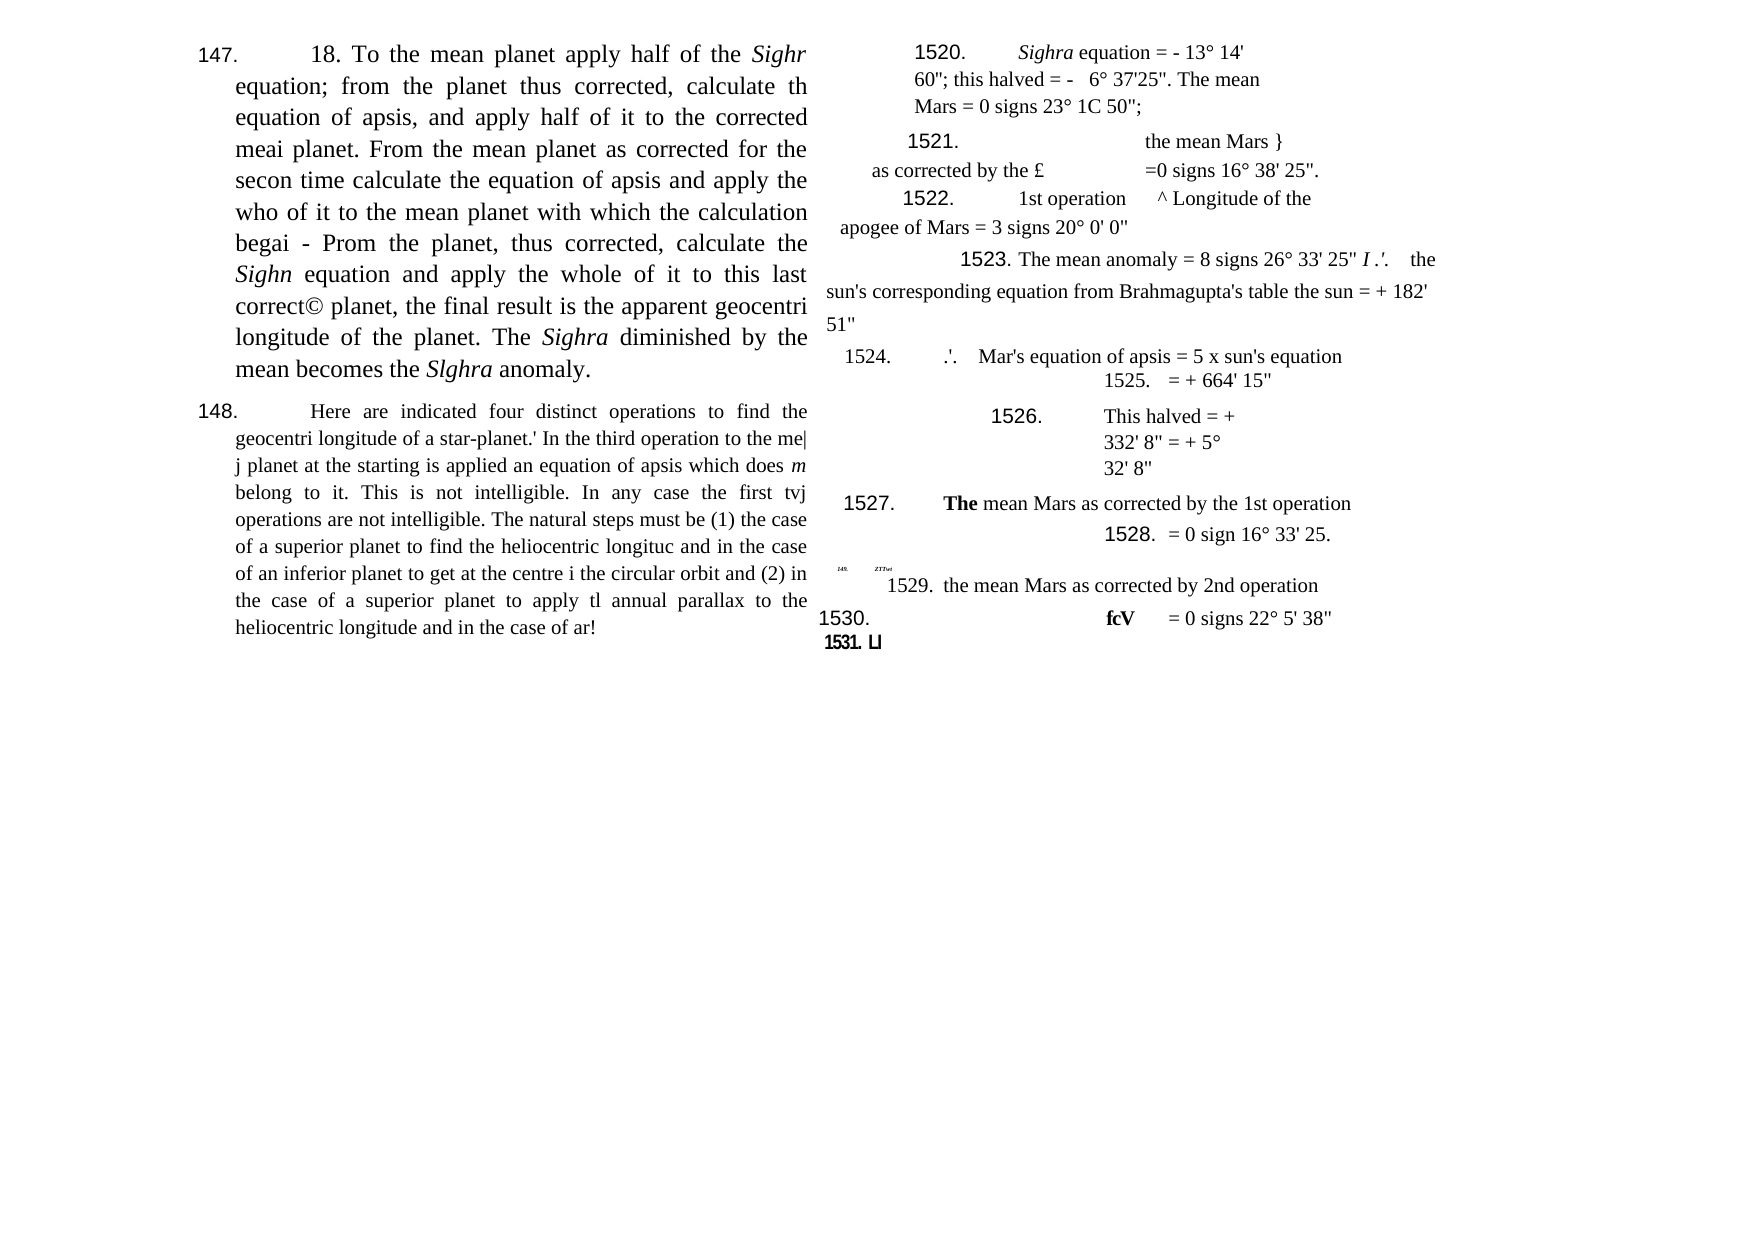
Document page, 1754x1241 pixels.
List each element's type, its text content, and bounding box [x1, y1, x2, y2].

list = 0 sign 16° 33' 25. [1104, 522, 1438, 546]
list ZTTwt [874, 566, 893, 573]
list 1st operation ^ Longitude of the apogee of Mars = 3 signs 20° 0' 0" [840, 183, 1318, 240]
list The mean anomaly = 8 signs 26° 33' 25" I .'. the sun's corresponding equation from Brahmagupta's table the sun = + 182' 51" [826, 240, 1438, 338]
list Here are indicated four distinct operations to find the geocentri longitude of a star-planet.' In the third operation to the me|j planet at the starting is applied an equation of apsis which does m belong to it. This is not intelligible. In any case the first tvj operations are not intelligible. The natural steps must be (1) the case of a superior planet to find the heliocentric longituc and in the case of an inferior planet to get at the centre i the circular orbit and (2) in the case of a superior planet to apply tl annual parallax to the heliocentric longitude and in the case of ar! [198, 397, 808, 640]
list Sighra equation = - 13° 14' 60''; this halved = - 6° 37'25". The mean Mars = 0 signs 23° 1C 50"; [914, 37, 1278, 118]
list .'. Mar's equation of apsis = 5 x sun's equation [844, 344, 1438, 368]
list [160, 37, 808, 666]
list The mean Mars as corrected by the 1st operation [843, 491, 1438, 515]
list This halved = + 332' 8" = + 5° 32' 8" [991, 402, 1238, 480]
list fcV = 0 signs 22° 5' 38" [818, 606, 1438, 630]
list the mean Mars as corrected by 2nd operation [887, 558, 1438, 597]
list = + 664' 15" [1103, 368, 1438, 392]
list LI [824, 630, 1438, 654]
list the mean Mars } as corrected by the £ =0 signs 16° 38' 25". [872, 126, 1358, 183]
list 18. To the mean planet apply half of the Sighr equation; from the planet thus corrected, calculate th equation of apsis, and apply half of it to the corrected meai planet. From the mean planet as corrected for the secon time calculate the equation of apsis and apply the who of it to the mean planet with which the calculation begai - Prom the planet, thus corrected, calculate the Sighn equation and apply the whole of it to this last correct© planet, the final result is the apparent geocentri longitude of the planet. The Sighra diminished by the mean becomes the Slghra anomaly. [198, 37, 808, 383]
